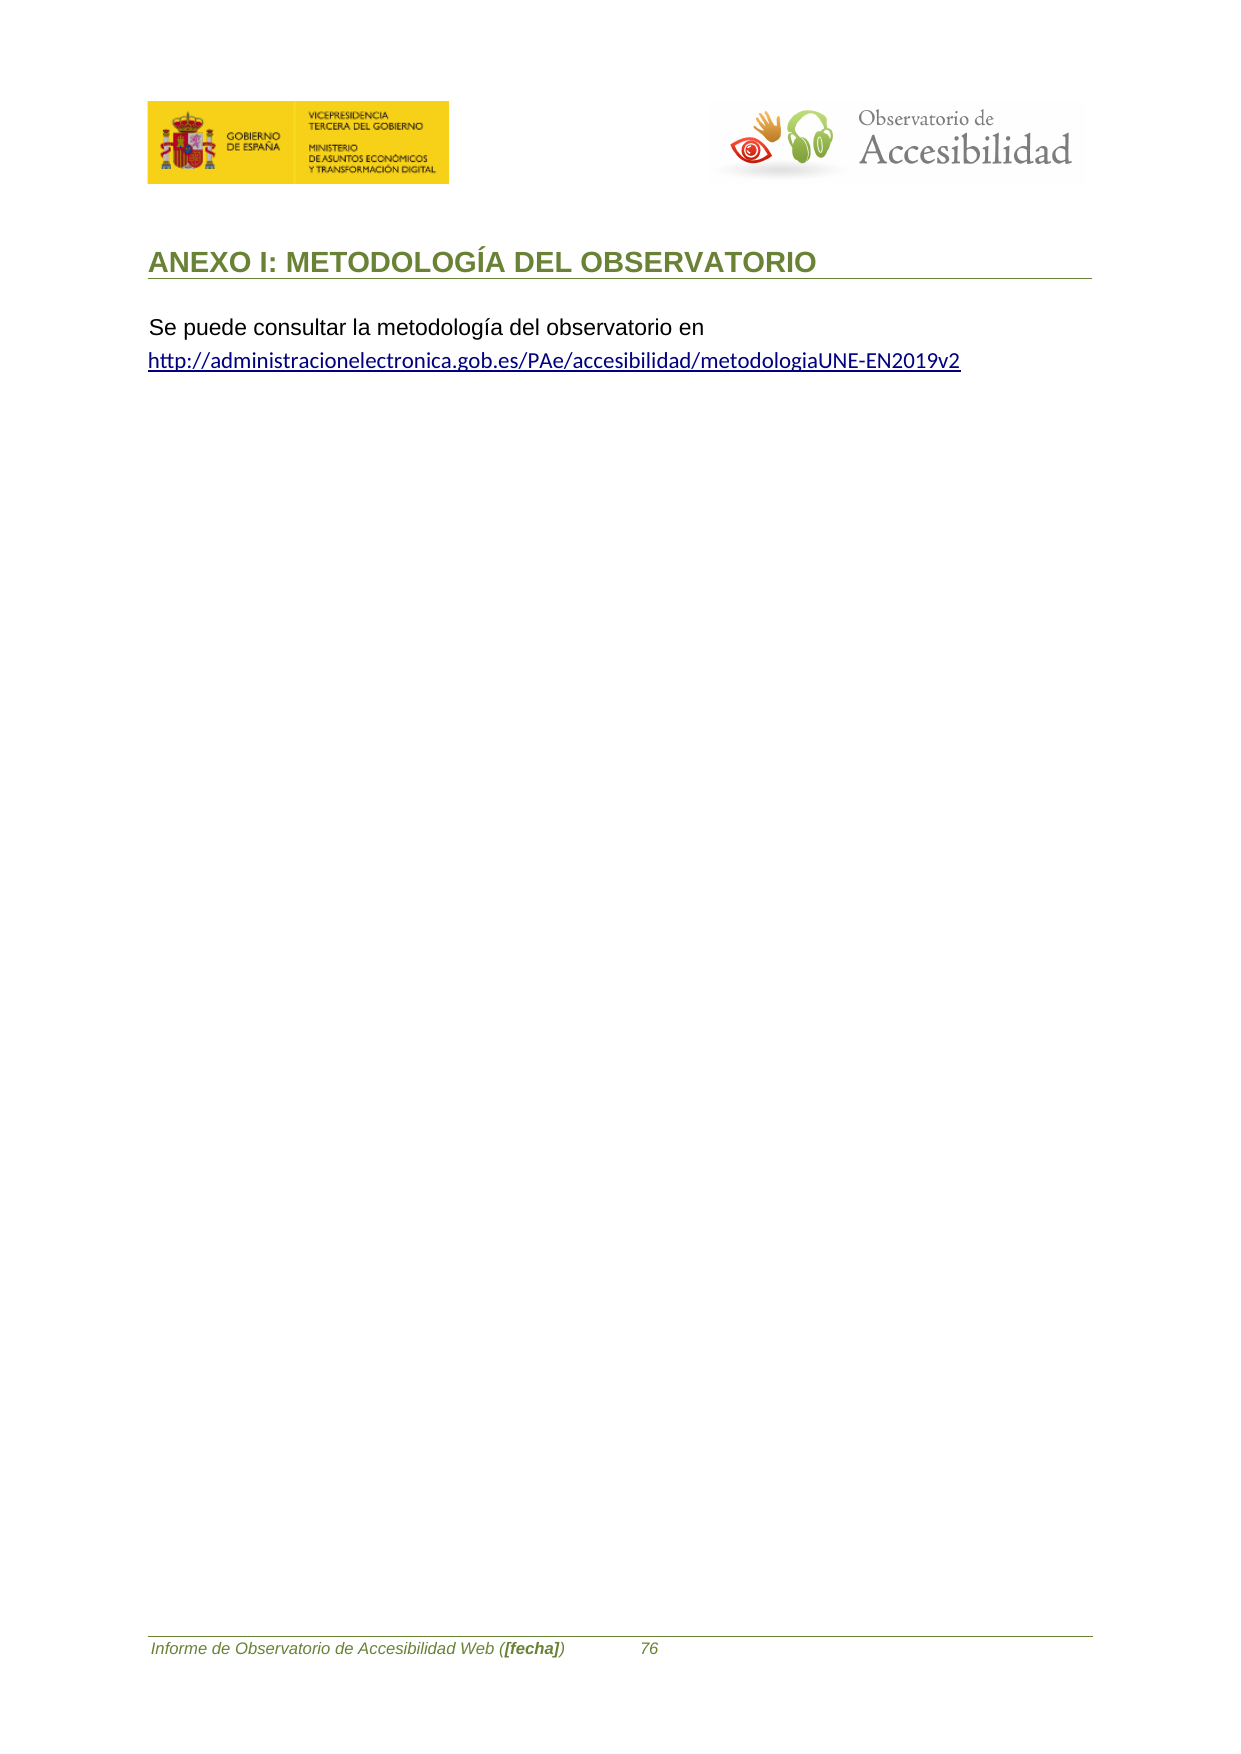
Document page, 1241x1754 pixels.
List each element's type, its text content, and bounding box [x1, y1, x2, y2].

text Se puede consultar la metodología del observatorio en http://administracionelectronica.gob.es/PAe/accesibilidad/metodologiaUNE-EN2019v2 [148, 314, 1092, 374]
picture [147, 101, 450, 184]
subtitle ANEXO I: Metodología del Observatorio [148, 245, 1092, 278]
picture [710, 101, 1086, 184]
